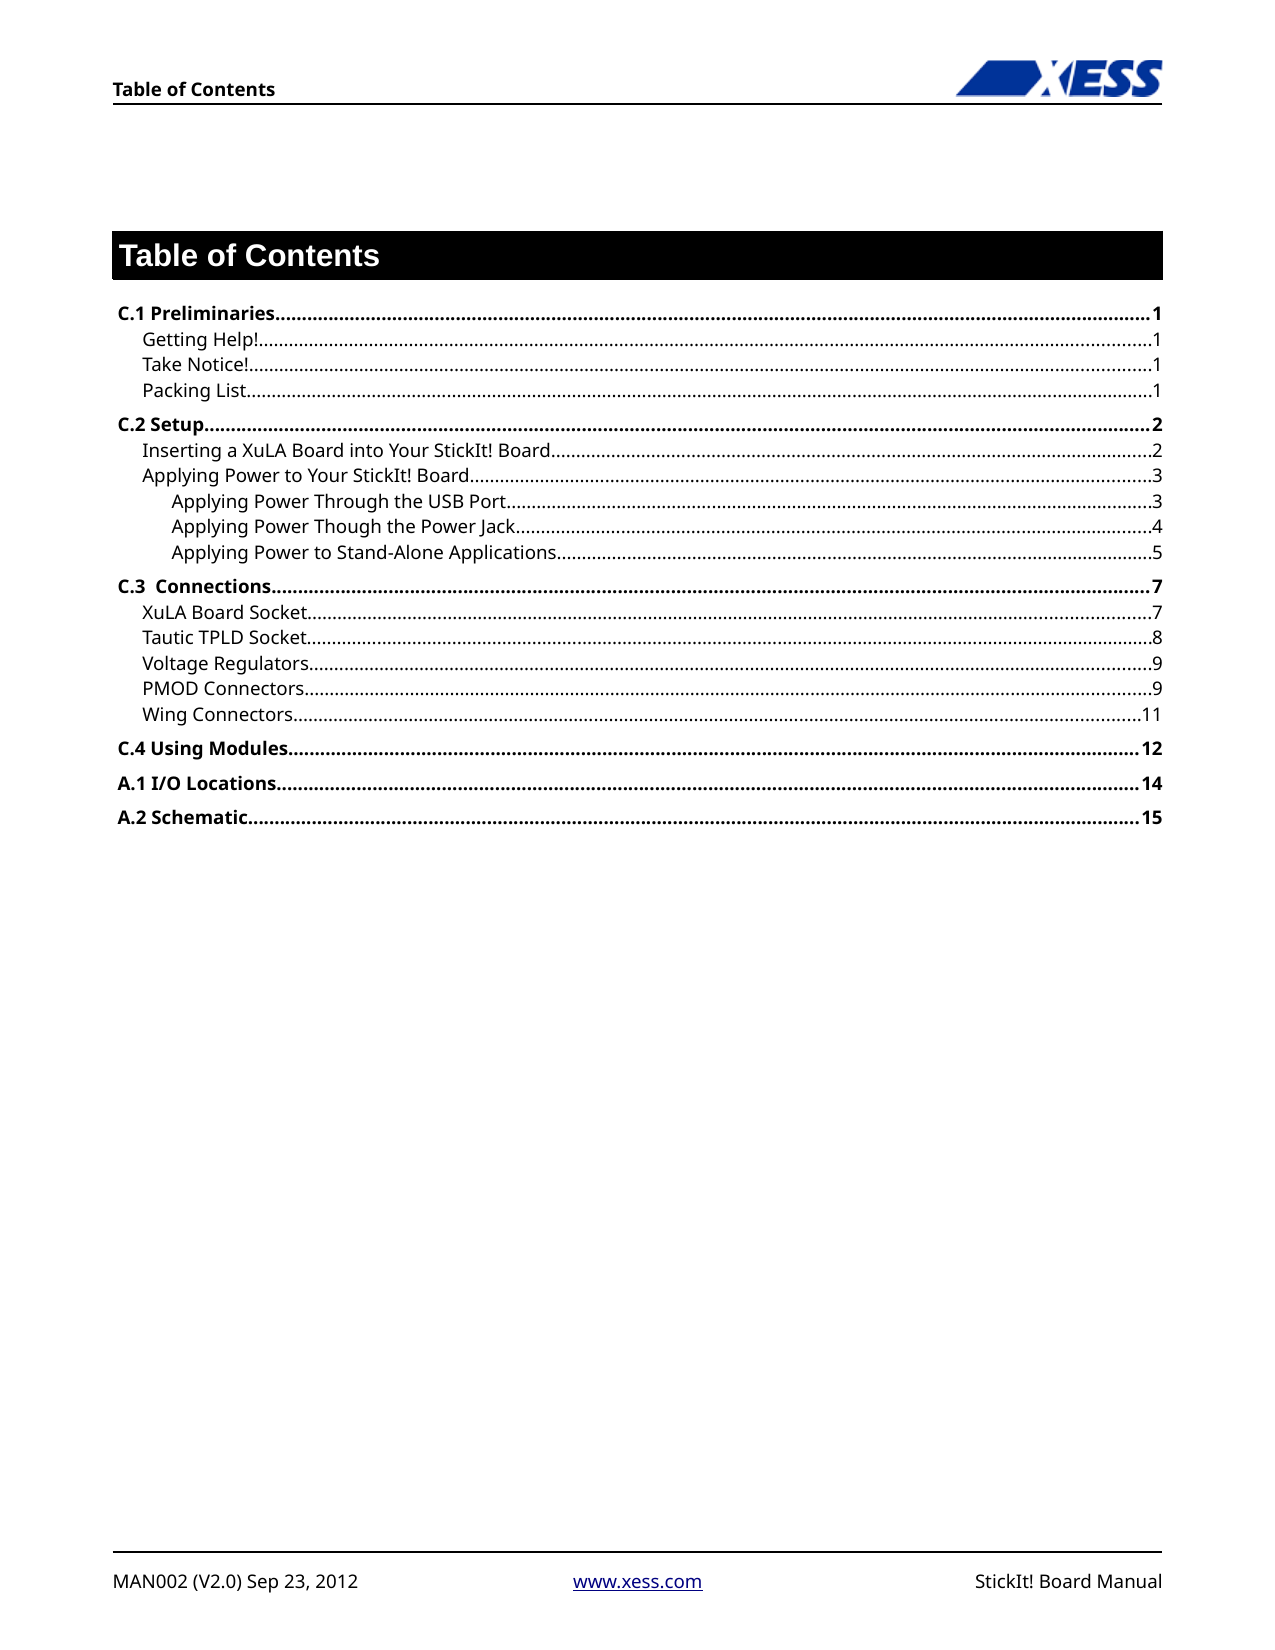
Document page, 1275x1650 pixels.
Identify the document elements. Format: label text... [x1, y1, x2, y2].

text C.1 Preliminaries 1 [112, 300, 1162, 326]
text Voltage Regulators 9 [142, 650, 1162, 676]
text Take Notice! 1 [142, 351, 1162, 377]
text Getting Help! 1 [142, 326, 1162, 351]
text C.2 Setup 2 [112, 411, 1162, 437]
text Packing List 1 [142, 377, 1162, 402]
text Applying Power to Your StickIt! Board 3 [142, 462, 1162, 488]
text A.1 I/O Locations 14 [112, 770, 1162, 796]
subtitle Table of Contents [114, 232, 1162, 279]
text C.4 Using Modules 12 [112, 736, 1162, 761]
text Applying Power Though the Power Jack 4 [171, 513, 1162, 539]
picture [955, 60, 1163, 97]
text XuLA Board Socket 7 [142, 599, 1162, 624]
text Applying Power Through the USB Port 3 [171, 488, 1162, 513]
text A.2 Schematic 15 [112, 804, 1162, 830]
text Applying Power to Stand-Alone Applications 5 [171, 539, 1162, 564]
text PMOD Connectors 9 [142, 676, 1162, 701]
text C.3 Connections 7 [112, 573, 1162, 599]
text Wing Connectors 11 [142, 701, 1162, 727]
text Tautic TPLD Socket 8 [142, 624, 1162, 650]
text Inserting a XuLA Board into Your StickIt! Board 2 [142, 437, 1162, 462]
